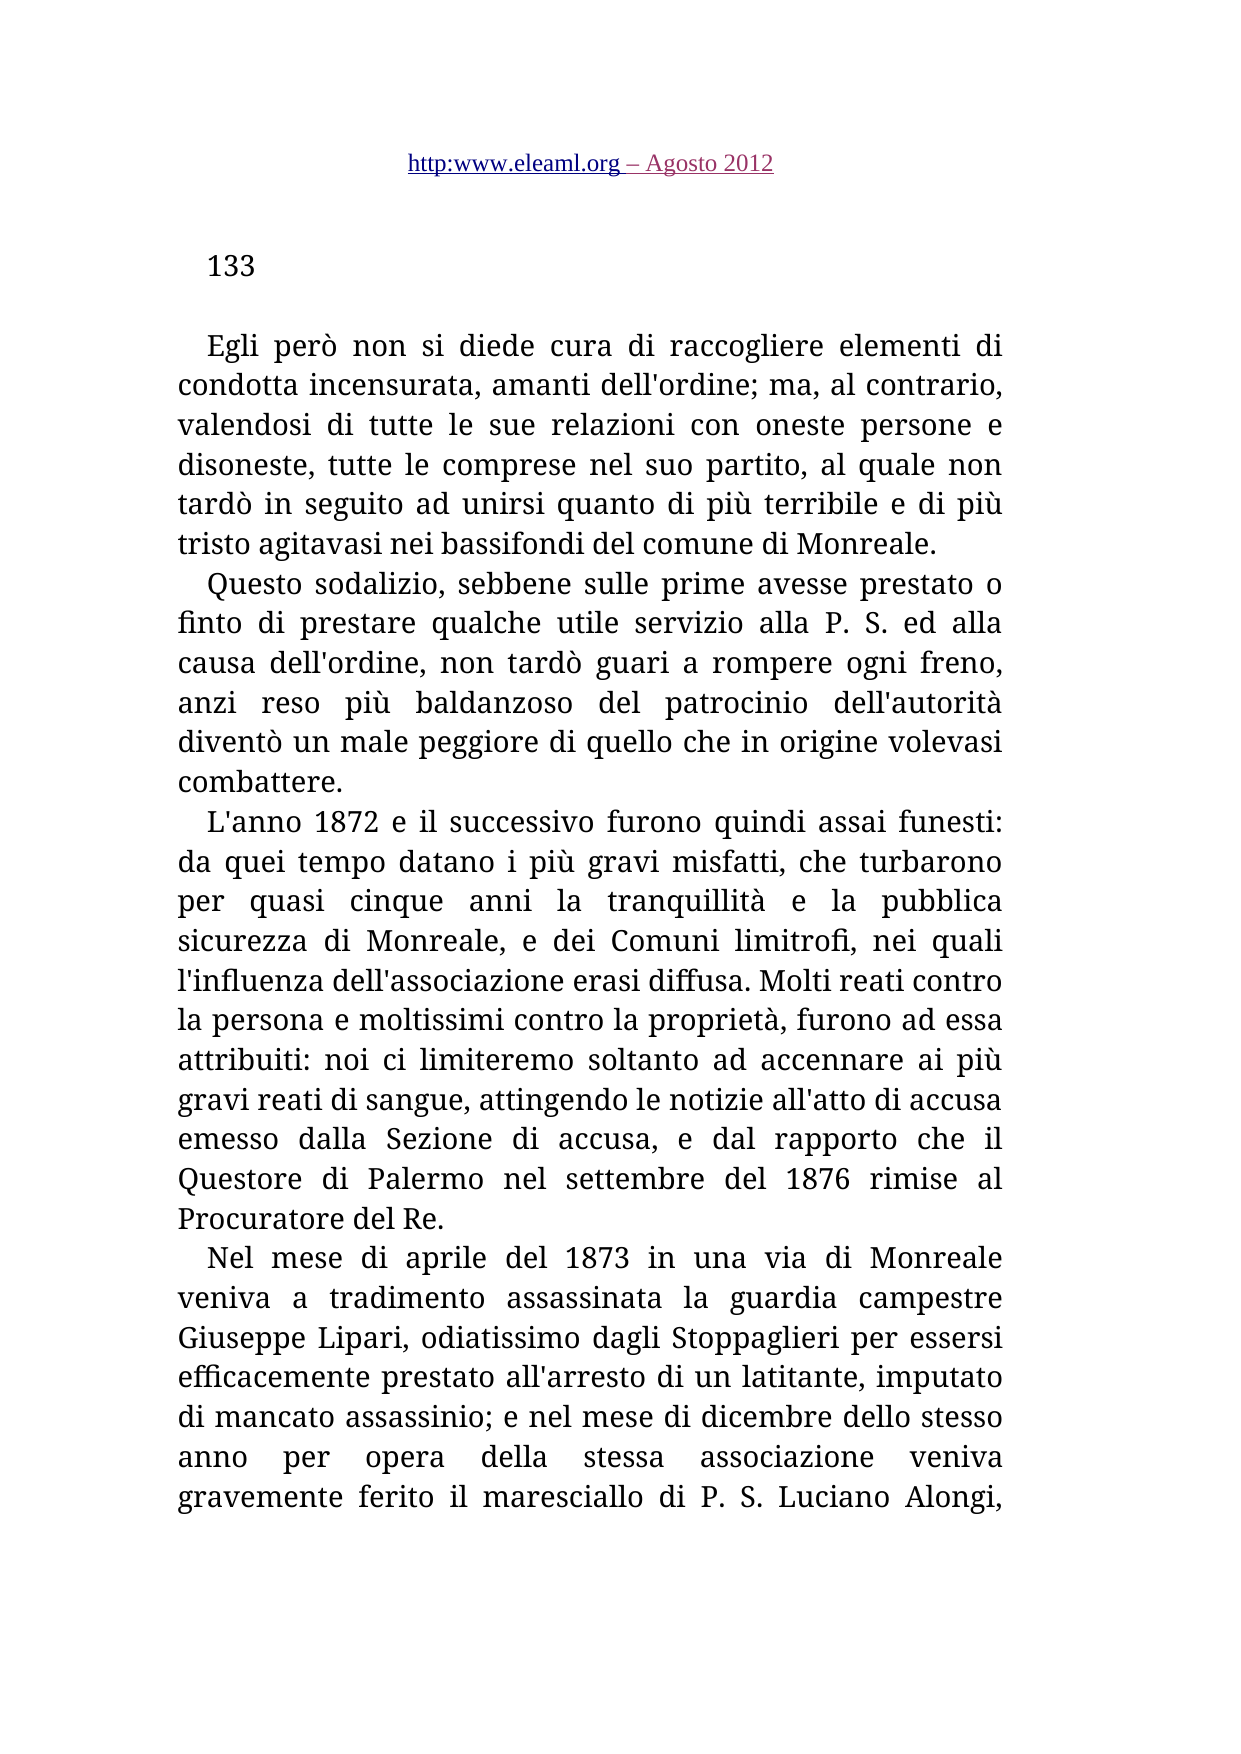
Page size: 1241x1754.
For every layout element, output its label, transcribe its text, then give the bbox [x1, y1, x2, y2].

text 133 [177, 246, 1004, 285]
text L'anno 1872 e il successivo furono quindi assai funesti: da quei tempo datano i più gravi misfatti, che turbarono per quasi cinque anni la tranquillità e la pubblica sicurezza di Monreale, e dei Comuni limitrofi, nei quali l'influenza dell'associazione erasi diffusa. Molti reati contro la persona e moltissimi contro la proprietà, furono ad essa attribuiti: noi ci limiteremo soltanto ad accennare ai più gravi reati di sangue, attingendo le notizie all'atto di accusa emesso dalla Sezione di accusa, e dal rapporto che il Questore di Palermo nel settembre del 1876 rimise al Procuratore del Re. [177, 801, 1004, 1238]
text Questo sodalizio, sebbene sulle prime avesse prestato o finto di prestare qualche utile servizio alla P. S. ed alla causa dell'ordine, non tardò guari a rompere ogni freno, anzi reso più baldanzoso del patrocinio dell'autorità diventò un male peggiore di quello che in origine volevasi combattere. [177, 563, 1004, 801]
text Nel mese di aprile del 1873 in una via di Monreale veniva a tradimento assassinata la guardia campestre Giuseppe Lipari, odiatissimo dagli Stoppaglieri per essersi efficacemente prestato all'arresto di un latitante, imputato di mancato assassinio; e nel mese di dicembre dello stesso anno per opera della stessa associazione veniva gravemente ferito il maresciallo di P. S. Luciano Alongi, [177, 1238, 1004, 1516]
text Egli però non si diede cura di raccogliere elementi di condotta incensurata, amanti dell'ordine; ma, al contrario, valendosi di tutte le sue relazioni con oneste persone e disoneste, tutte le comprese nel suo partito, al quale non tardò in seguito ad unirsi quanto di più terribile e di più tristo agitavasi nei bassifondi del comune di Monreale. [177, 325, 1004, 563]
